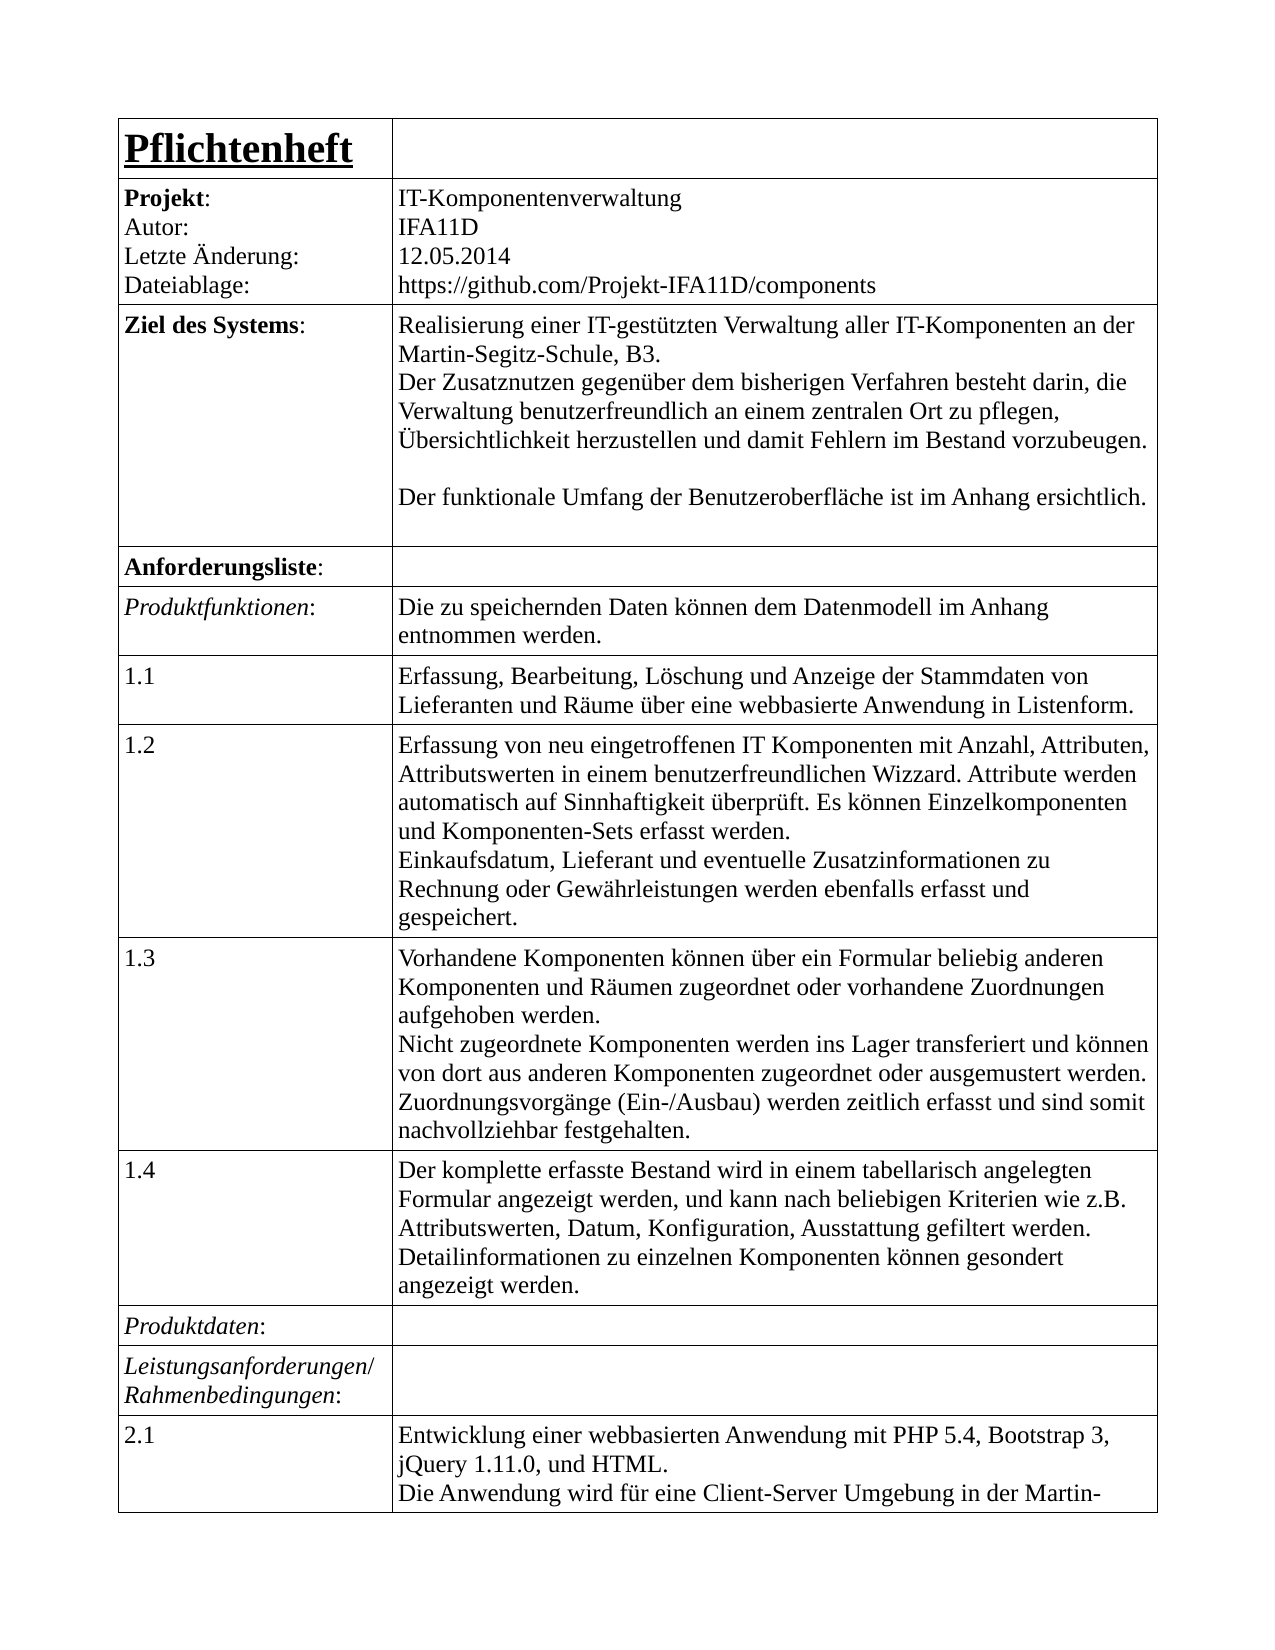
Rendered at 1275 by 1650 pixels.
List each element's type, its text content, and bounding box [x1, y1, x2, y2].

table_cell Anforderungsliste: [119, 547, 392, 586]
table_cell Der komplette erfasste Bestand wird in einem tabellarisch angelegten Formular angezeigt werden, und kann nach beliebigen Kriterien wie z.B. Attributswerten, Datum, Konfiguration, Ausstattung gefiltert werden. Detailinformationen zu einzelnen Komponenten können gesondert angezeigt werden. [393, 1151, 1157, 1305]
table_cell Entwicklung einer webbasierten Anwendung mit PHP 5.4, Bootstrap 3, jQuery 1.11.0, und HTML. Die Anwendung wird für eine Client-Server Umgebung in der Martin- [393, 1416, 1157, 1512]
table_cell Erfassung von neu eingetroffenen IT Komponenten mit Anzahl, Attributen, Attributswerten in einem benutzerfreundlichen Wizzard. Attribute werden automatisch auf Sinnhaftigkeit überprüft. Es können Einzelkomponenten und Komponenten-Sets erfasst werden. Einkaufsdatum, Lieferant und eventuelle Zusatzinformationen zu Rechnung oder Gewährleistungen werden ebenfalls erfasst und gespeichert. [393, 725, 1157, 937]
table_cell Projekt: Autor: Letzte Änderung: Dateiablage: [119, 179, 392, 304]
table_cell [393, 1346, 1157, 1414]
table_cell 1.4 [119, 1151, 392, 1305]
table_cell 1.2 [119, 725, 392, 937]
table_cell 1.1 [119, 656, 392, 724]
table_cell Produktdaten: [119, 1306, 392, 1345]
table_cell 2.1 [119, 1416, 392, 1512]
table_cell IT-Komponentenverwaltung IFA11D 12.05.2014 https://github.com/Projekt-IFA11D/components [393, 179, 1157, 304]
table_cell [393, 547, 1157, 586]
table_cell Ziel des Systems: [119, 305, 392, 546]
table_cell 1.3 [119, 938, 392, 1150]
table_header Pflichtenheft [119, 119, 392, 178]
table_cell Vorhandene Komponenten können über ein Formular beliebig anderen Komponenten und Räumen zugeordnet oder vorhandene Zuordnungen aufgehoben werden. Nicht zugeordnete Komponenten werden ins Lager transferiert und können von dort aus anderen Komponenten zugeordnet oder ausgemustert werden. Zuordnungsvorgänge (Ein-/Ausbau) werden zeitlich erfasst und sind somit nachvollziehbar festgehalten. [393, 938, 1157, 1150]
table_cell [393, 1306, 1157, 1345]
table_cell Leistungsanforderungen/Rahmenbedingungen: [119, 1346, 392, 1414]
table_header [393, 119, 1157, 178]
table_cell Die zu speichernden Daten können dem Datenmodell im Anhang entnommen werden. [393, 587, 1157, 655]
table_cell Realisierung einer IT-gestützten Verwaltung aller IT-Komponenten an der Martin-Segitz-Schule, B3. Der Zusatznutzen gegenüber dem bisherigen Verfahren besteht darin, die Verwaltung benutzerfreundlich an einem zentralen Ort zu pflegen, Übersichtlichkeit herzustellen und damit Fehlern im Bestand vorzubeugen. Der funktionale Umfang der Benutzeroberfläche ist im Anhang ersichtlich. [393, 305, 1157, 546]
table_cell Produktfunktionen: [119, 587, 392, 655]
table_cell Erfassung, Bearbeitung, Löschung und Anzeige der Stammdaten von Lieferanten und Räume über eine webbasierte Anwendung in Listenform. [393, 656, 1157, 724]
